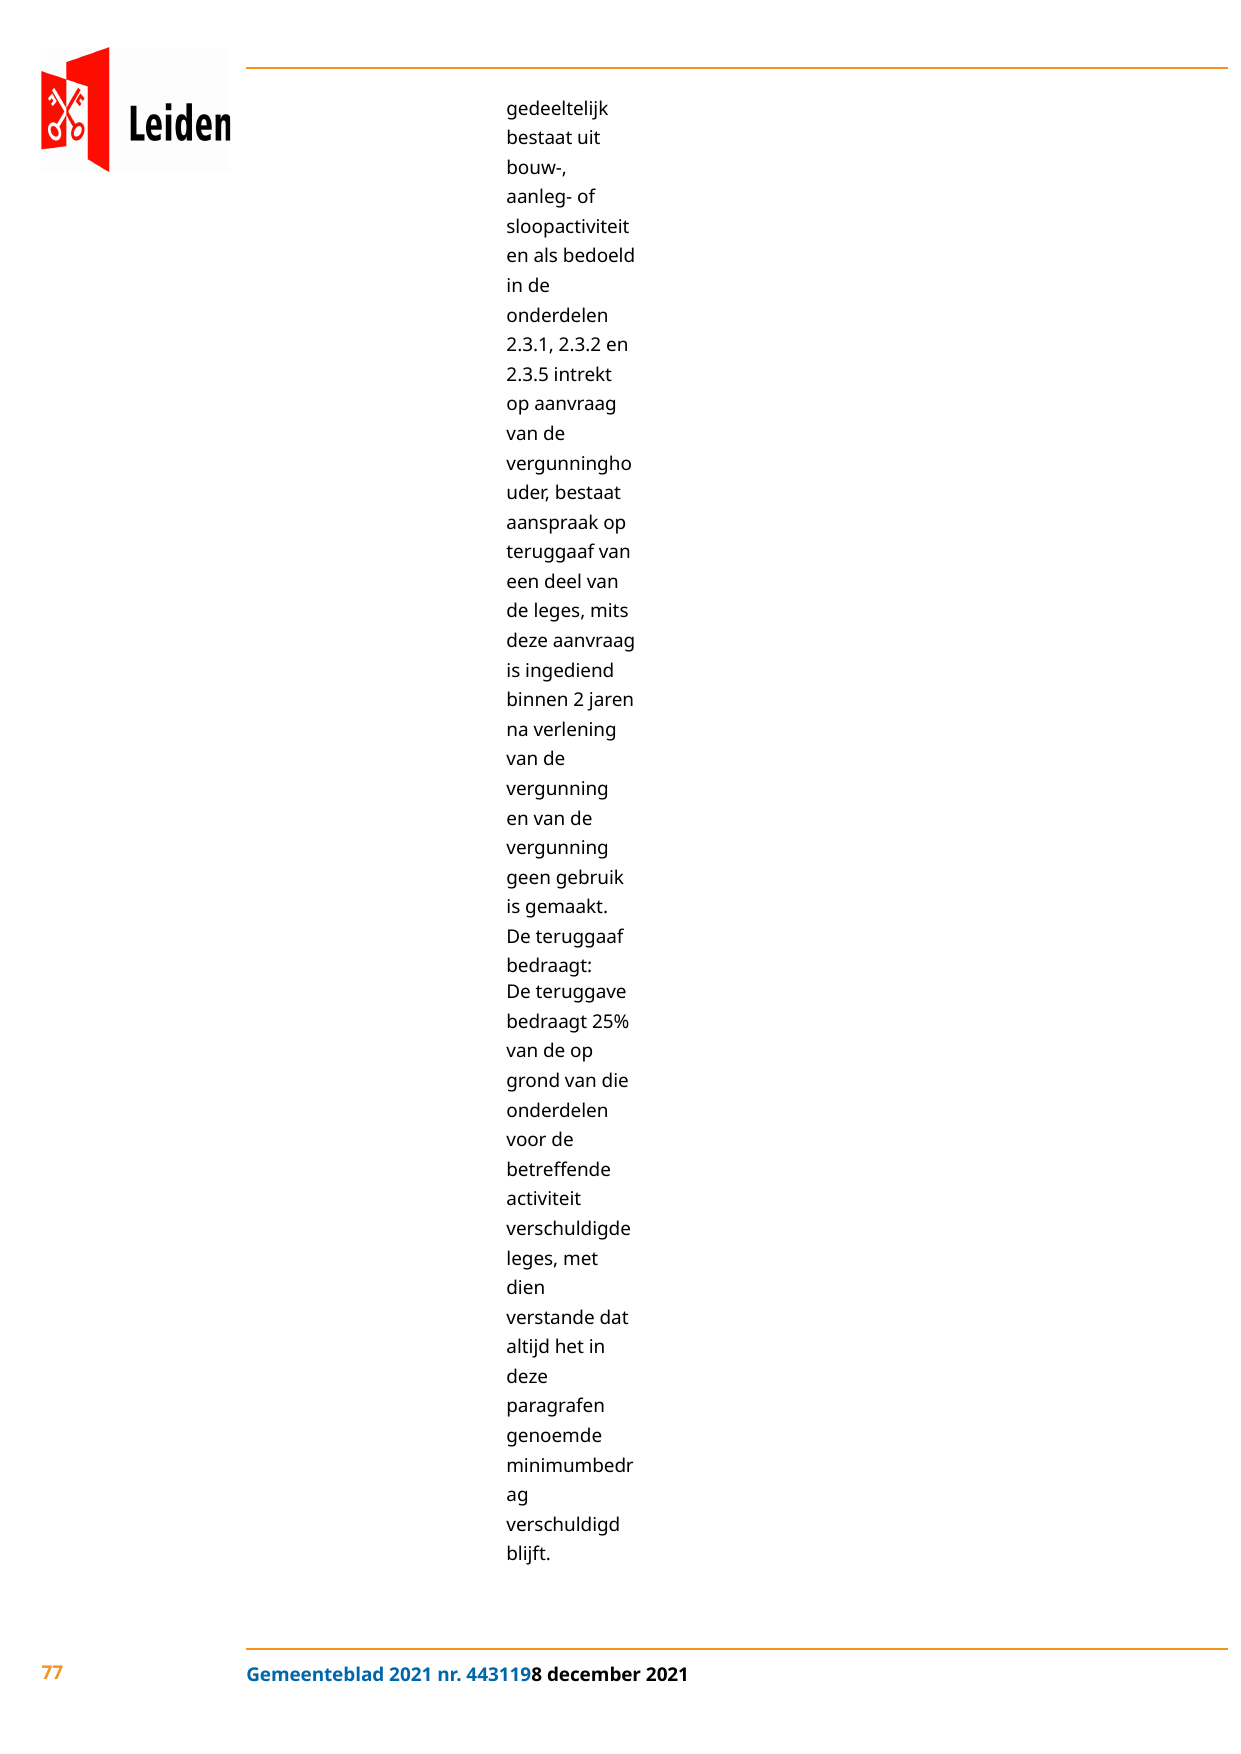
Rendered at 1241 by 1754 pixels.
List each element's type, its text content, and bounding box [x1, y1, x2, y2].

table_cell [764, 95, 1022, 978]
picture [41, 47, 231, 172]
table_cell gedeeltelijk bestaat uit bouw-, aanleg- of sloopactiviteiten als bedoeld in de onderdelen 2.3.1, 2.3.2 en 2.3.5 intrekt op aanvraag van de vergunninghouder, bestaat aanspraak op teruggaaf van een deel van de leges, mits deze aanvraag is ingediend binnen 2 jaren na verlening van de vergunning en van de vergunning geen gebruik is gemaakt. De teruggaaf bedraagt: [506, 95, 635, 978]
table_cell [248, 95, 506, 978]
table_cell De teruggave bedraagt 25% van de op grond van die onderdelen voor de betreffende activiteit verschuldigde leges, met dien verstande dat altijd het in deze paragrafen genoemde minimumbedrag verschuldigd blijft. [506, 979, 635, 1566]
table_cell [635, 979, 764, 1566]
table_cell [248, 979, 506, 1566]
table_cell [506, 1566, 635, 1592]
table_cell [248, 1566, 506, 1592]
table_cell [635, 95, 764, 978]
table_cell [764, 1566, 1022, 1592]
table_cell [764, 979, 1022, 1566]
table_cell [635, 1566, 764, 1592]
